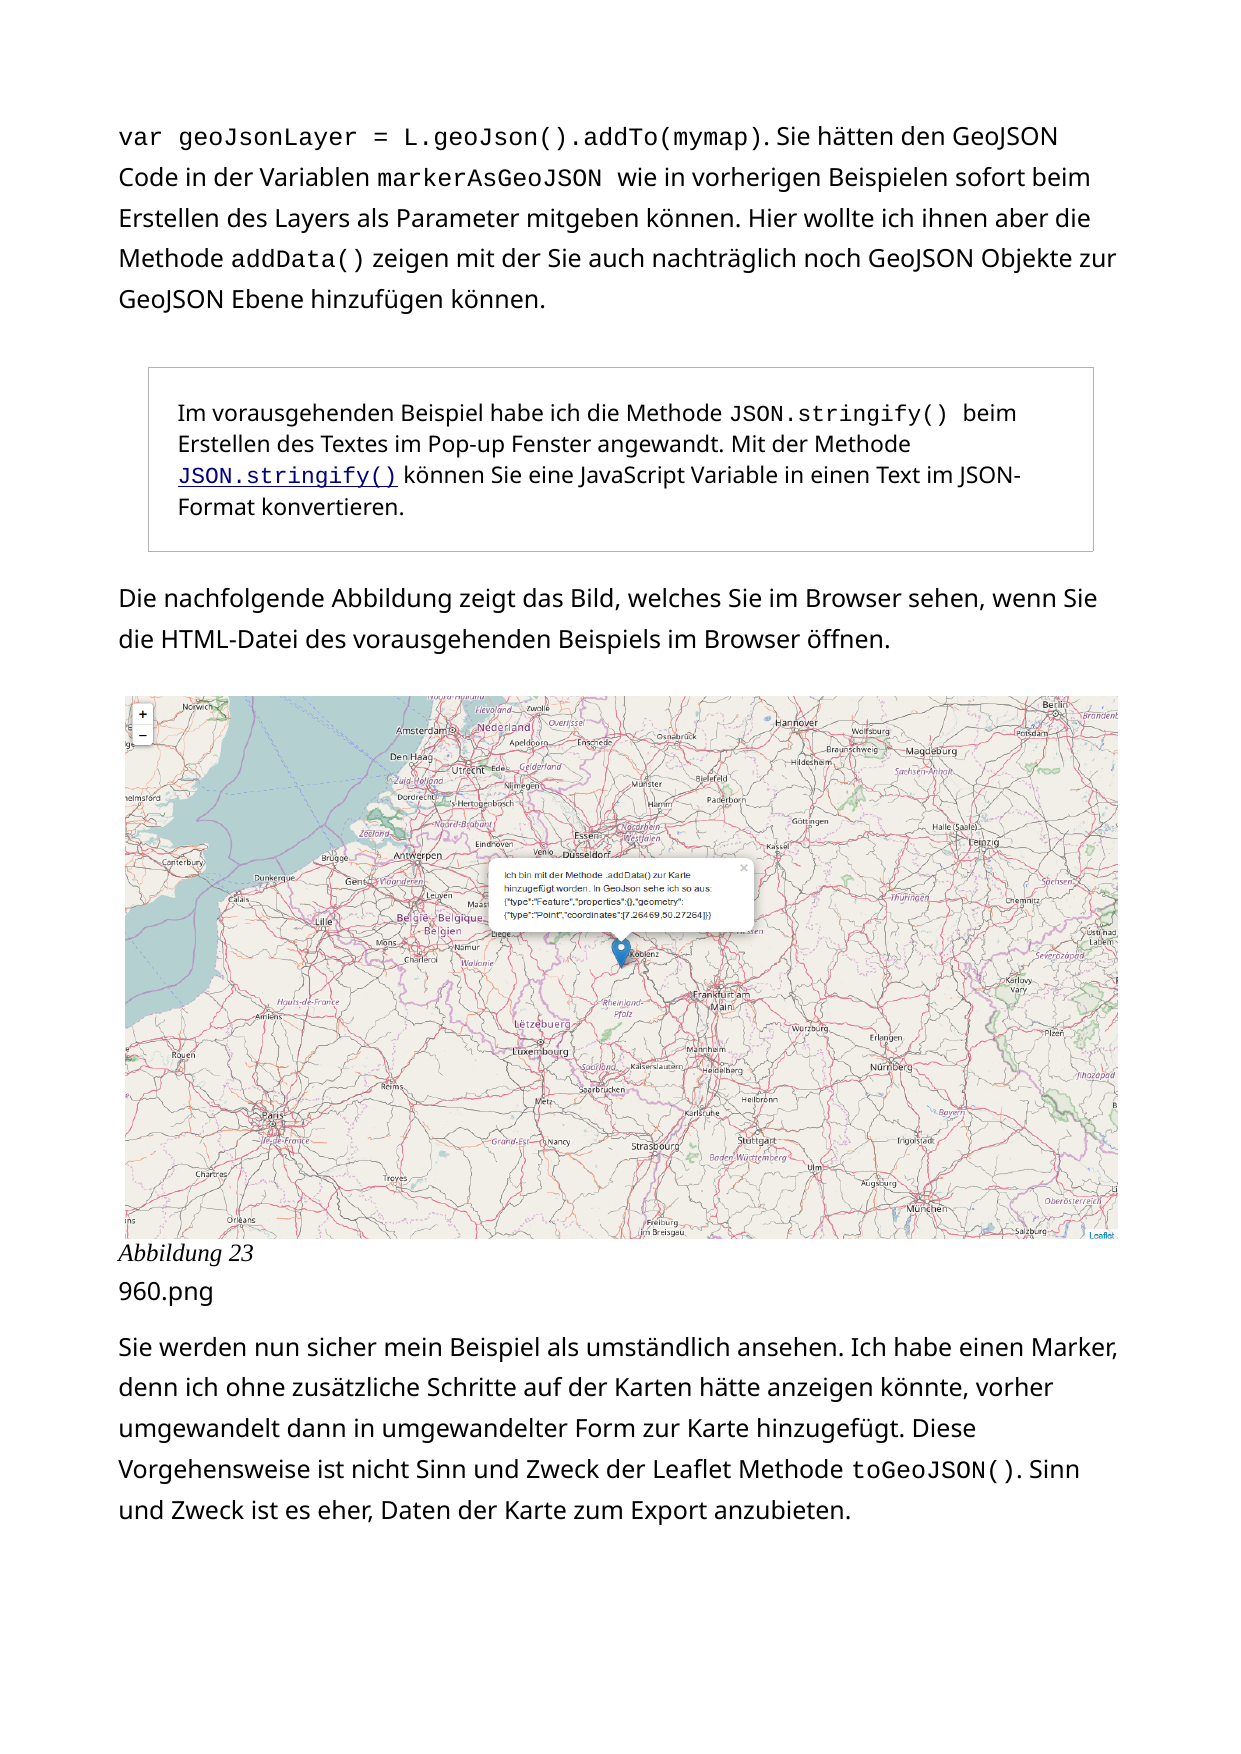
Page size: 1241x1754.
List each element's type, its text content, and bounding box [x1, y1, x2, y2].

text Im vorausgehenden Beispiel habe ich die Methode JSON.stringify() beim Erstellen des Textes im Pop-up Fenster angewandt. Mit der Methode JSON.stringify() können Sie eine JavaScript Variable in einen Text im JSON-Format konvertieren. [149, 368, 1093, 551]
text [118, 677, 1122, 689]
text Abbildung 23 [118, 1239, 1122, 1267]
picture [118, 689, 1123, 1239]
text Die nachfolgende Abbildung zeigt das Bild, welches Sie im Browser sehen, wenn Sie die HTML-Datei des vorausgehenden Beispiels im Browser öffnen. [118, 581, 1122, 656]
text Sie werden nun sicher mein Beispiel als umständlich ansehen. Ich habe einen Marker, denn ich ohne zusätzliche Schritte auf der Karten hätte anzeigen könnte, vorher umgewandelt dann in umgewandelter Form zur Karte hinzugefügt. Diese Vorgehensweise ist nicht Sinn und Zweck der Leaflet Methode toGeoJSON(). Sinn und Zweck ist es eher, Daten der Karte zum Export anzubieten. [118, 1329, 1122, 1527]
text var geoJsonLayer = L.geoJson().addTo(mymap). Sie hätten den GeoJSON Code in der Variablen markerAsGeoJSON wie in vorherigen Beispielen sofort beim Erstellen des Layers als Parameter mitgeben können. Hier wollte ich ihnen aber die Methode addData() zeigen mit der Sie auch nachträglich noch GeoJSON Objekte zur GeoJSON Ebene hinzufügen können. [118, 118, 1122, 316]
text 960.png [118, 1267, 1122, 1308]
